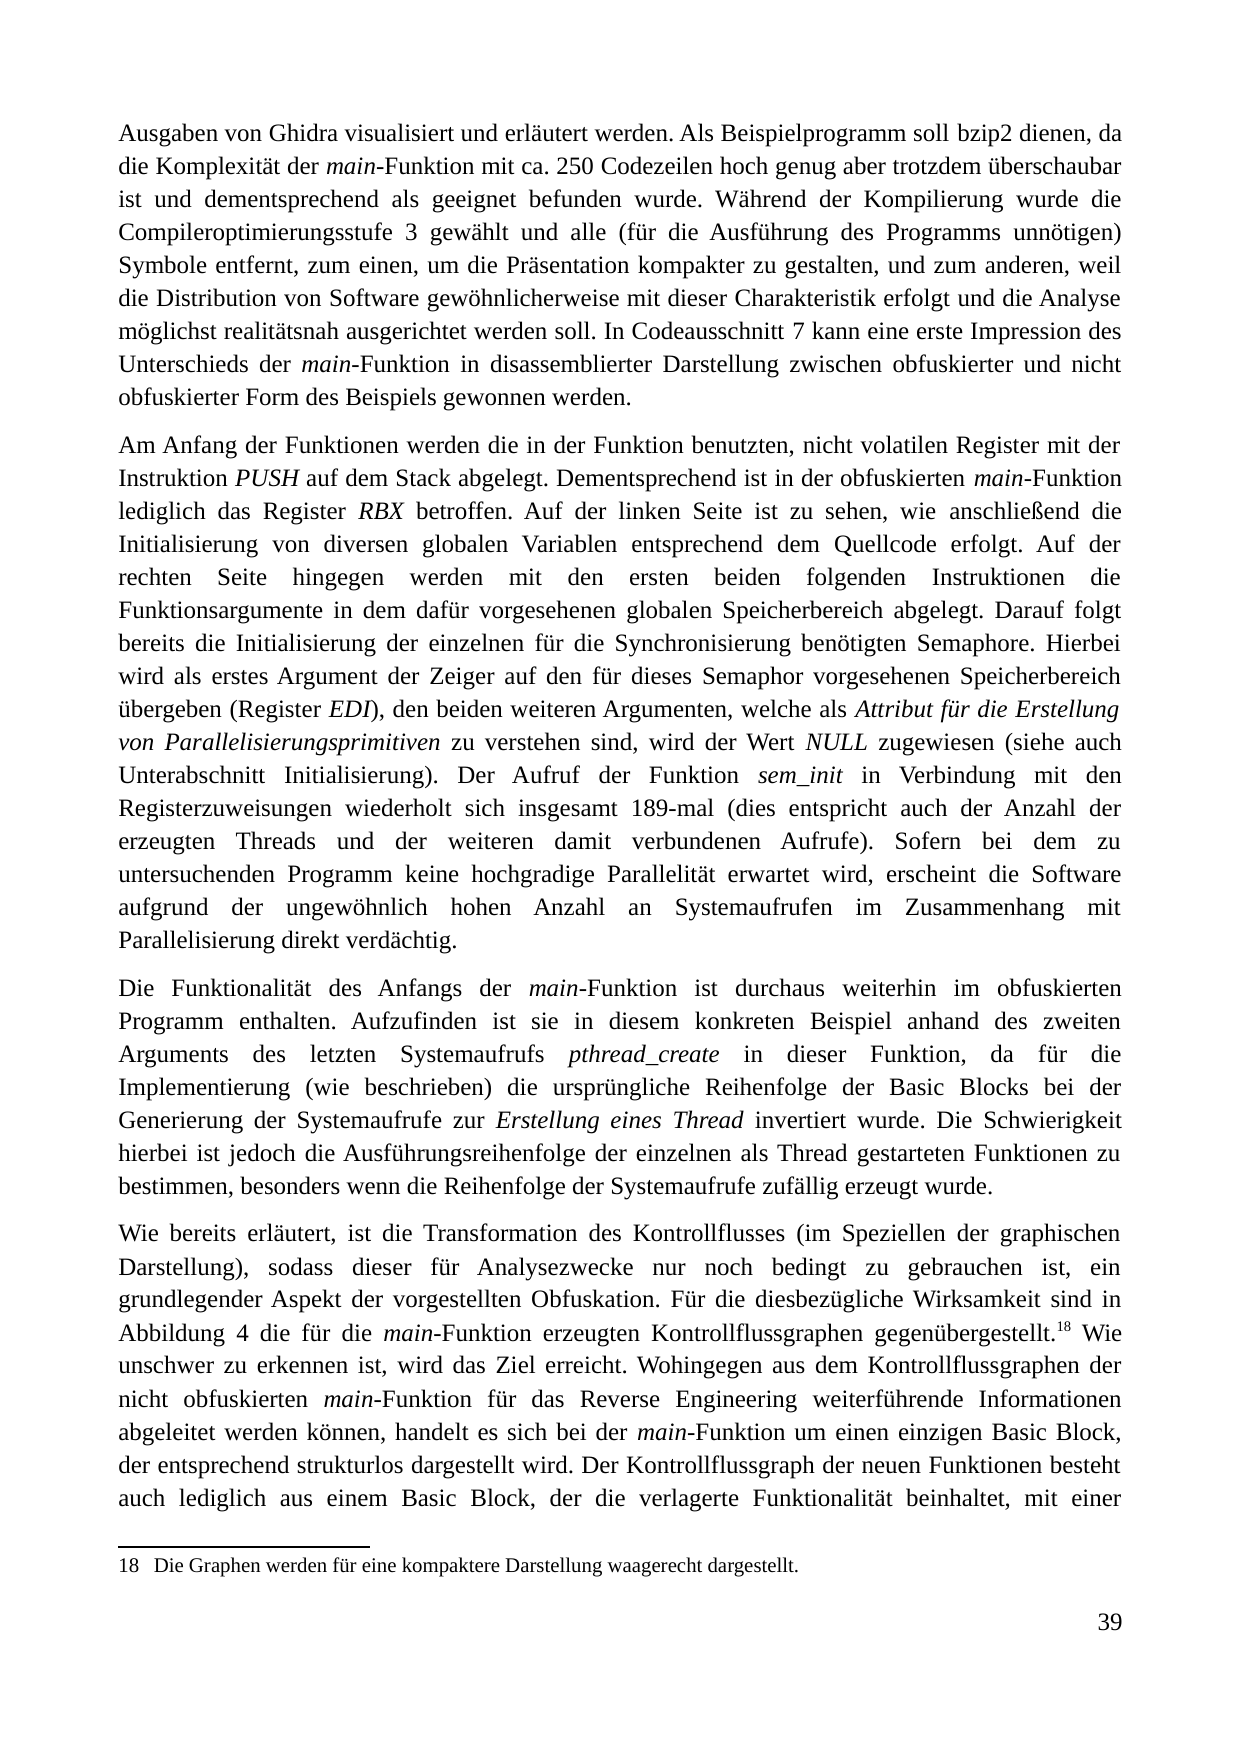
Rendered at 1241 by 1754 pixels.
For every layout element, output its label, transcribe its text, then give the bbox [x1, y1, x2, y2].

text Ausgaben von Ghidra visualisiert und erläutert werden. Als Beispielprogramm soll bzip2 dienen, da die Komplexität der main-Funktion mit ca. 250 Codezeilen hoch genug aber trotzdem überschaubar ist und dementsprechend als geeignet befunden wurde. Während der Kompilierung wurde die Compileroptimierungsstufe 3 gewählt und alle (für die Ausführung des Programms unnötigen) Symbole entfernt, zum einen, um die Präsentation kompakter zu gestalten, und zum anderen, weil die Distribution von Software gewöhnlicherweise mit dieser Charakteristik erfolgt und die Analyse möglichst realitätsnah ausgerichtet werden soll. In Codeausschnitt 7 kann eine erste Impression des Unterschieds der main-Funktion in disassemblierter Darstellung zwischen obfuskierter und nicht obfuskierter Form des Beispiels gewonnen werden. [118, 118, 1122, 411]
text Am Anfang der Funktionen werden die in der Funktion benutzten, nicht volatilen Register mit der Instruktion PUSH auf dem Stack abgelegt. Dementsprechend ist in der obfuskierten main-Funktion lediglich das Register RBX betroffen. Auf der linken Seite ist zu sehen, wie anschließend die Initialisierung von diversen globalen Variablen entsprechend dem Quellcode erfolgt. Auf der rechten Seite hingegen werden mit den ersten beiden folgenden Instruktionen die Funktionsargumente in dem dafür vorgesehenen globalen Speicherbereich abgelegt. Darauf folgt bereits die Initialisierung der einzelnen für die Synchronisierung benötigten Semaphore. Hierbei wird als erstes Argument der Zeiger auf den für dieses Semaphor vorgesehenen Speicherbereich übergeben (Register EDI), den beiden weiteren Argumenten, welche als Attribut für die Erstellung von Parallelisierungsprimitiven zu verstehen sind, wird der Wert NULL zugewiesen (siehe auch Unterabschnitt Initialisierung). Der Aufruf der Funktion sem_init in Verbindung mit den Registerzuweisungen wiederholt sich insgesamt 189-mal (dies entspricht auch der Anzahl der erzeugten Threads und der weiteren damit verbundenen Aufrufe). Sofern bei dem zu untersuchenden Programm keine hochgradige Parallelität erwartet wird, erscheint die Software aufgrund der ungewöhnlich hohen Anzahl an Systemaufrufen im Zusammenhang mit Parallelisierung direkt verdächtig. [118, 430, 1122, 954]
text Wie bereits erläutert, ist die Transformation des Kontrollflusses (im Speziellen der graphischen Darstellung), sodass dieser für Analysezwecke nur noch bedingt zu gebrauchen ist, ein grundlegender Aspekt der vorgestellten Obfuskation. Für die diesbezügliche Wirksamkeit sind in Abbildung 4 die für die main-Funktion erzeugten Kontrollflussgraphen gegenübergestellt. Wie unschwer zu erkennen ist, wird das Ziel erreicht. Wohingegen aus dem Kontrollflussgraphen der nicht obfuskierten main-Funktion für das Reverse Engineering weiterführende Informationen abgeleitet werden können, handelt es sich bei der main-Funktion um einen einzigen Basic Block, der entsprechend strukturlos dargestellt wird. Der Kontrollflussgraph der neuen Funktionen besteht auch lediglich aus einem Basic Block, der die verlagerte Funktionalität beinhaltet, mit einer [118, 1218, 1122, 1511]
text Die Funktionalität des Anfangs der main-Funktion ist durchaus weiterhin im obfuskierten Programm enthalten. Aufzufinden ist sie in diesem konkreten Beispiel anhand des zweiten Arguments des letzten Systemaufrufs pthread_create in dieser Funktion, da für die Implementierung (wie beschrieben) die ursprüngliche Reihenfolge der Basic Blocks bei der Generierung der Systemaufrufe zur Erstellung eines Thread invertiert wurde. Die Schwierigkeit hierbei ist jedoch die Ausführungsreihenfolge der einzelnen als Thread gestarteten Funktionen zu bestimmen, besonders wenn die Reihenfolge der Systemaufrufe zufällig erzeugt wurde. [118, 973, 1122, 1200]
text Die Graphen werden für eine kompaktere Darstellung waagerecht dargestellt. [118, 1553, 1122, 1577]
